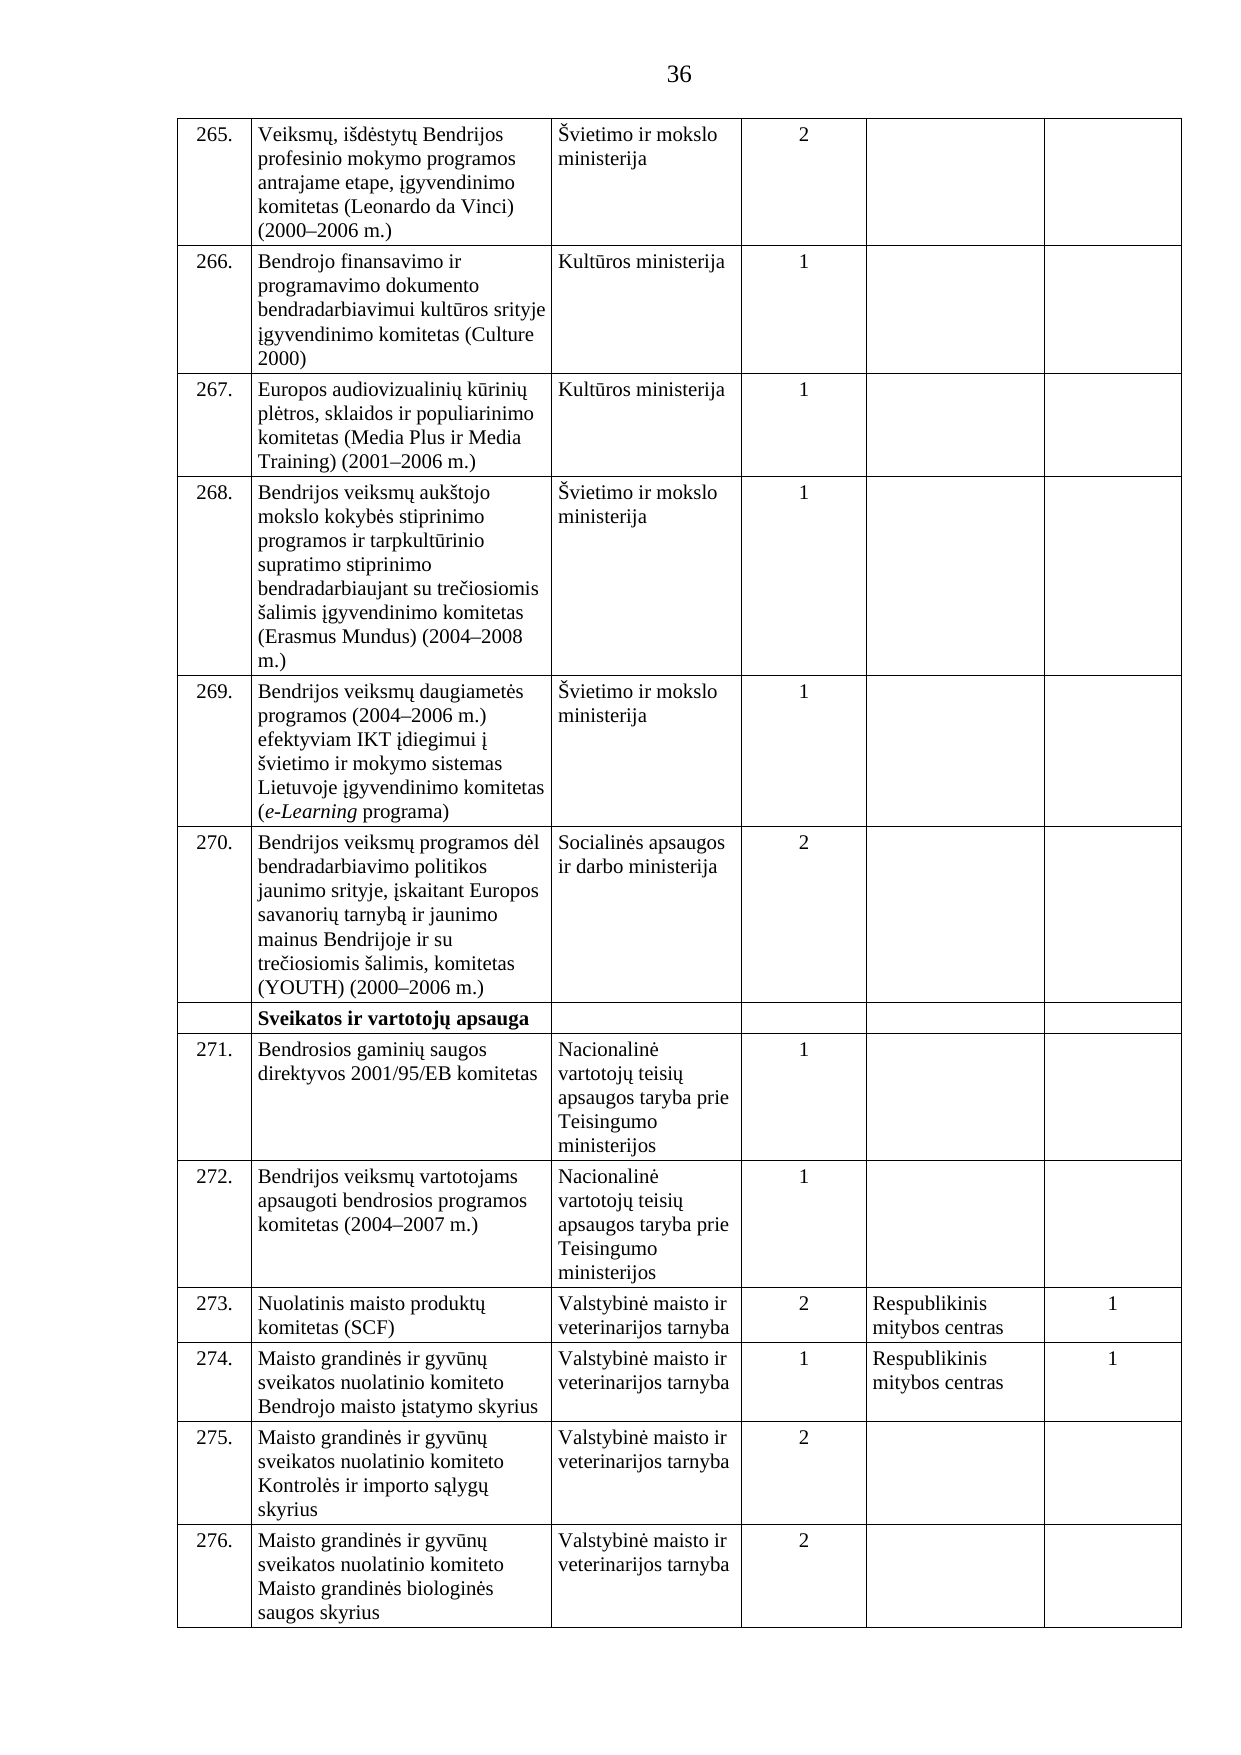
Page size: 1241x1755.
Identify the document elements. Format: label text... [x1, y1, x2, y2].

table_cell [1045, 1034, 1181, 1160]
table_cell 2 [742, 1525, 866, 1627]
table_cell Nacionalinė vartotojų teisių apsaugos taryba prie Teisingumo ministerijos [552, 1161, 741, 1287]
table_cell [1045, 1525, 1181, 1627]
table_cell Valstybinė maisto ir veterinarijos tarnyba [552, 1525, 741, 1627]
table_cell 2 [742, 1288, 866, 1342]
table_cell Bendrijos veiksmų daugiametės programos (2004–2006 m.) efektyviam IKT įdiegimui į švietimo ir mokymo sistemas Lietuvoje įgyvendinimo komitetas (e-Learning programa) [252, 676, 551, 826]
table_cell [1045, 1422, 1181, 1524]
table_cell 1 [1045, 1288, 1181, 1342]
table_cell 1 [742, 1034, 866, 1160]
table_cell [552, 1003, 741, 1032]
table_cell [867, 1161, 1044, 1287]
table_cell 276. [178, 1525, 251, 1627]
table_cell [867, 1003, 1044, 1032]
table_cell Europos audiovizualinių kūrinių plėtros, sklaidos ir populiarinimo komitetas (Media Plus ir Media Training) (2001–2006 m.) [252, 374, 551, 476]
table_cell 267. [178, 374, 251, 476]
table_cell Švietimo ir mokslo ministerija [552, 477, 741, 675]
table_cell [1045, 477, 1181, 675]
table_cell Valstybinė maisto ir veterinarijos tarnyba [552, 1422, 741, 1524]
table_cell Nuolatinis maisto produktų komitetas (SCF) [252, 1288, 551, 1342]
table_cell [1045, 119, 1181, 245]
table_cell Bendrojo finansavimo ir programavimo dokumento bendradarbiavimui kultūros srityje įgyvendinimo komitetas (Culture 2000) [252, 246, 551, 372]
table_cell 265. [178, 119, 251, 245]
table_cell 1 [742, 477, 866, 675]
table_cell 1 [742, 676, 866, 826]
table_cell Valstybinė maisto ir veterinarijos tarnyba [552, 1288, 741, 1342]
table_cell Sveikatos ir vartotojų apsauga [252, 1003, 551, 1032]
table_cell 2 [742, 119, 866, 245]
table_cell Veiksmų, išdėstytų Bendrijos profesinio mokymo programos antrajame etape, įgyvendinimo komitetas (Leonardo da Vinci) (2000–2006 m.) [252, 119, 551, 245]
table_cell [867, 1034, 1044, 1160]
table_cell 1 [742, 1343, 866, 1421]
table_cell 275. [178, 1422, 251, 1524]
table_cell Bendrosios gaminių saugos direktyvos 2001/95/EB komitetas [252, 1034, 551, 1160]
table_cell 1 [742, 1161, 866, 1287]
table_cell Kultūros ministerija [552, 374, 741, 476]
table_cell Maisto grandinės ir gyvūnų sveikatos nuolatinio komiteto Kontrolės ir importo sąlygų skyrius [252, 1422, 551, 1524]
table_cell 274. [178, 1343, 251, 1421]
table_cell 2 [742, 827, 866, 1002]
table_cell 1 [742, 374, 866, 476]
table_cell [867, 676, 1044, 826]
table_cell Maisto grandinės ir gyvūnų sveikatos nuolatinio komiteto Bendrojo maisto įstatymo skyrius [252, 1343, 551, 1421]
table_cell [867, 1525, 1044, 1627]
table_cell [1045, 246, 1181, 372]
table_cell 270. [178, 827, 251, 1002]
table_cell [867, 827, 1044, 1002]
table_cell [867, 1422, 1044, 1524]
table_cell Kultūros ministerija [552, 246, 741, 372]
table_cell [867, 374, 1044, 476]
table_cell [1045, 827, 1181, 1002]
table_cell Respublikinis mitybos centras [867, 1343, 1044, 1421]
table_cell Bendrijos veiksmų programos dėl bendradarbiavimo politikos jaunimo srityje, įskaitant Europos savanorių tarnybą ir jaunimo mainus Bendrijoje ir su trečiosiomis šalimis, komitetas (YOUTH) (2000–2006 m.) [252, 827, 551, 1002]
table_cell 272. [178, 1161, 251, 1287]
table_cell Nacionalinė vartotojų teisių apsaugos taryba prie Teisingumo ministerijos [552, 1034, 741, 1160]
table_cell 266. [178, 246, 251, 372]
table_cell 1 [1045, 1343, 1181, 1421]
table_cell [1045, 374, 1181, 476]
table_cell [1045, 1161, 1181, 1287]
table_cell [1045, 676, 1181, 826]
table_cell Bendrijos veiksmų aukštojo mokslo kokybės stiprinimo programos ir tarpkultūrinio supratimo stiprinimo bendradarbiaujant su trečiosiomis šalimis įgyvendinimo komitetas (Erasmus Mundus) (2004–2008 m.) [252, 477, 551, 675]
table_cell Maisto grandinės ir gyvūnų sveikatos nuolatinio komiteto Maisto grandinės biologinės saugos skyrius [252, 1525, 551, 1627]
table_cell [867, 246, 1044, 372]
table_cell [1045, 1003, 1181, 1032]
table_cell 268. [178, 477, 251, 675]
table_cell [867, 477, 1044, 675]
table_cell [178, 1003, 251, 1032]
table_cell Respublikinis mitybos centras [867, 1288, 1044, 1342]
table_cell 269. [178, 676, 251, 826]
table_cell Bendrijos veiksmų vartotojams apsaugoti bendrosios programos komitetas (2004–2007 m.) [252, 1161, 551, 1287]
table_cell [867, 119, 1044, 245]
table_cell Švietimo ir mokslo ministerija [552, 119, 741, 245]
table_cell 271. [178, 1034, 251, 1160]
table_cell 273. [178, 1288, 251, 1342]
table_cell 2 [742, 1422, 866, 1524]
table_cell Socialinės apsaugos ir darbo ministerija [552, 827, 741, 1002]
table_cell [742, 1003, 866, 1032]
table_cell 1 [742, 246, 866, 372]
table_cell Valstybinė maisto ir veterinarijos tarnyba [552, 1343, 741, 1421]
table_cell Švietimo ir mokslo ministerija [552, 676, 741, 826]
